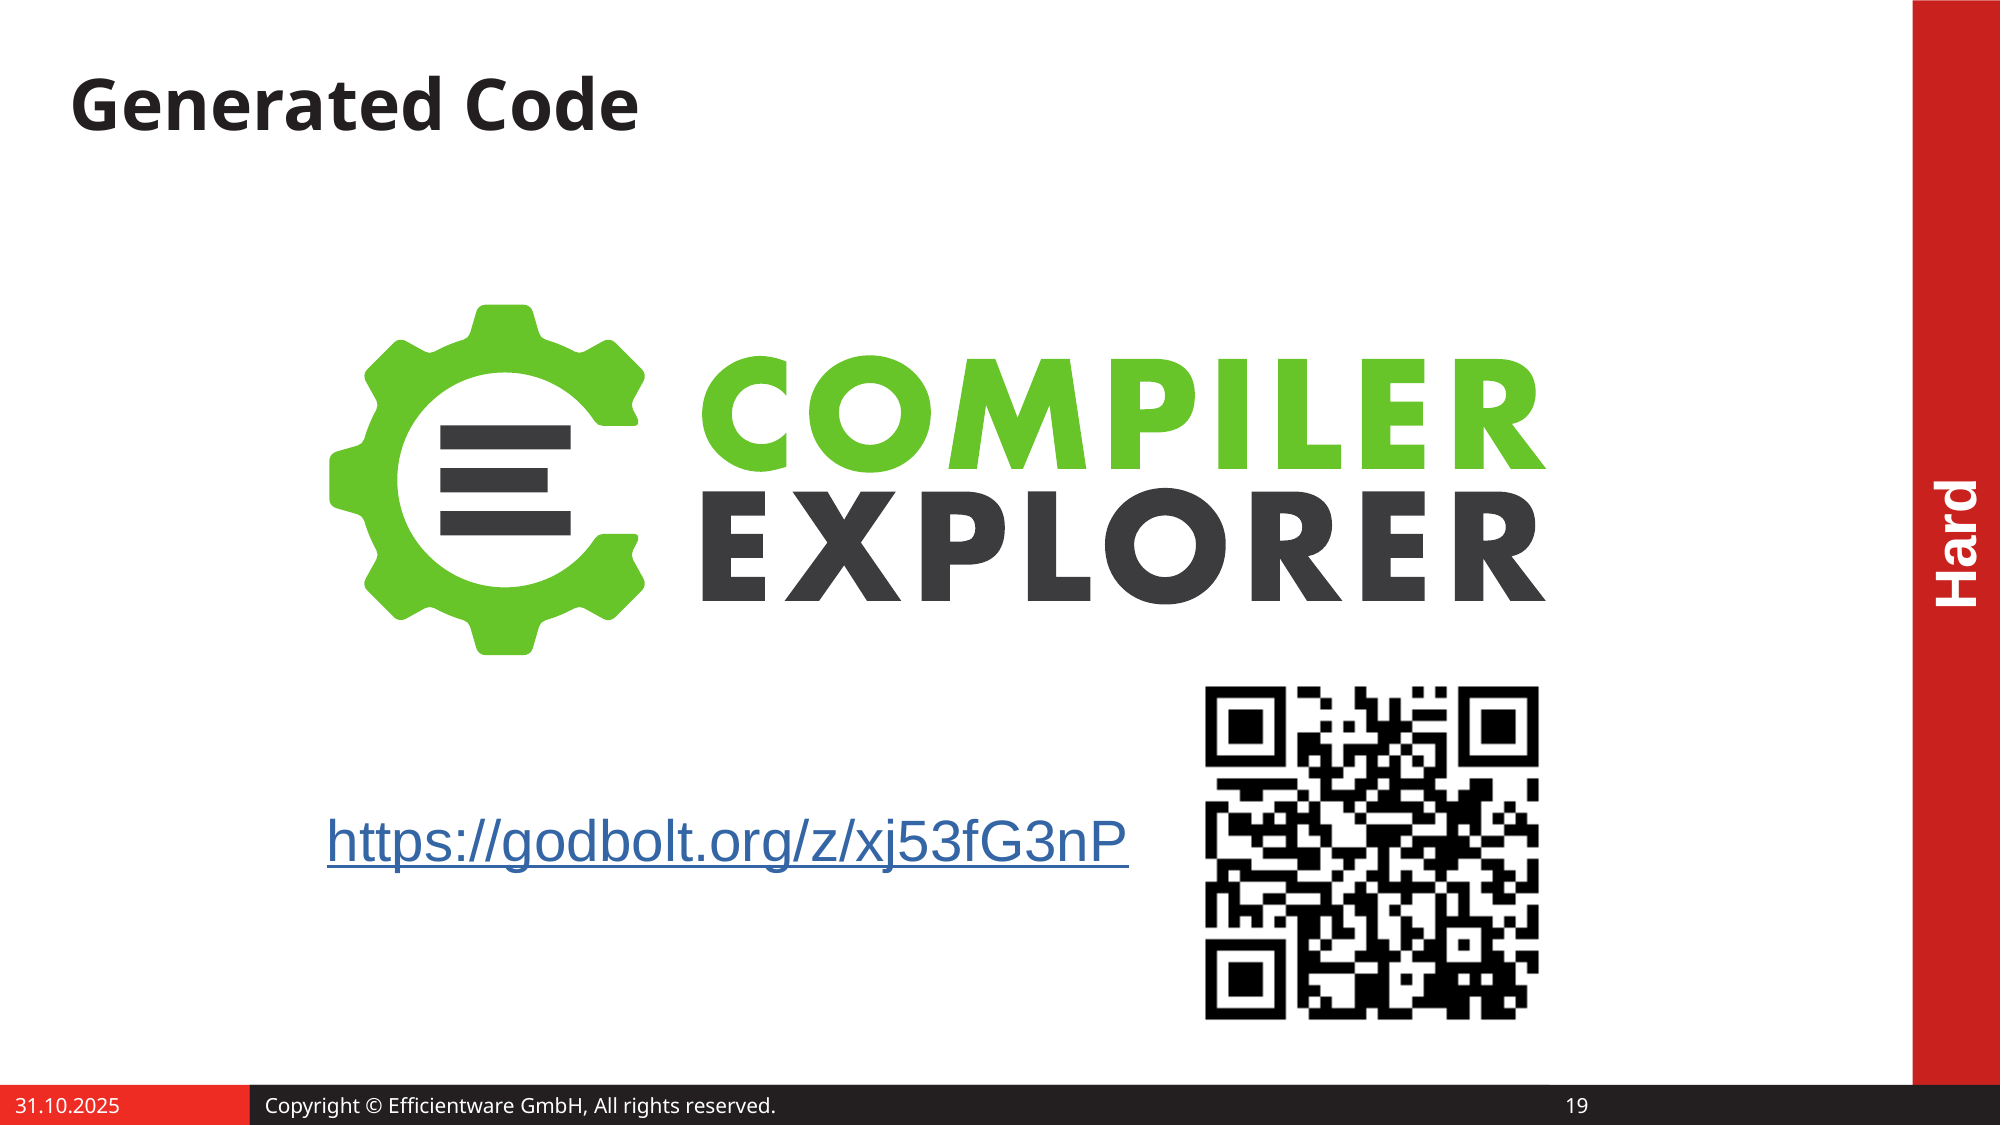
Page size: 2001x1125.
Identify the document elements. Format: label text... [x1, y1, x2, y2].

picture [38, 0, 1838, 1066]
slide_number [1550, 1084, 2000, 1125]
title Generated Code [55, 52, 1945, 156]
text_box https://godbolt.org/z/xj53fG3nP [311, 801, 1142, 882]
slide_number 31.10.2025 [0, 1084, 249, 1125]
text_box Copyright © Efficientware GmbH, All rights reserved. [249, 1084, 1550, 1125]
text_box Hard [1912, 0, 2000, 1084]
